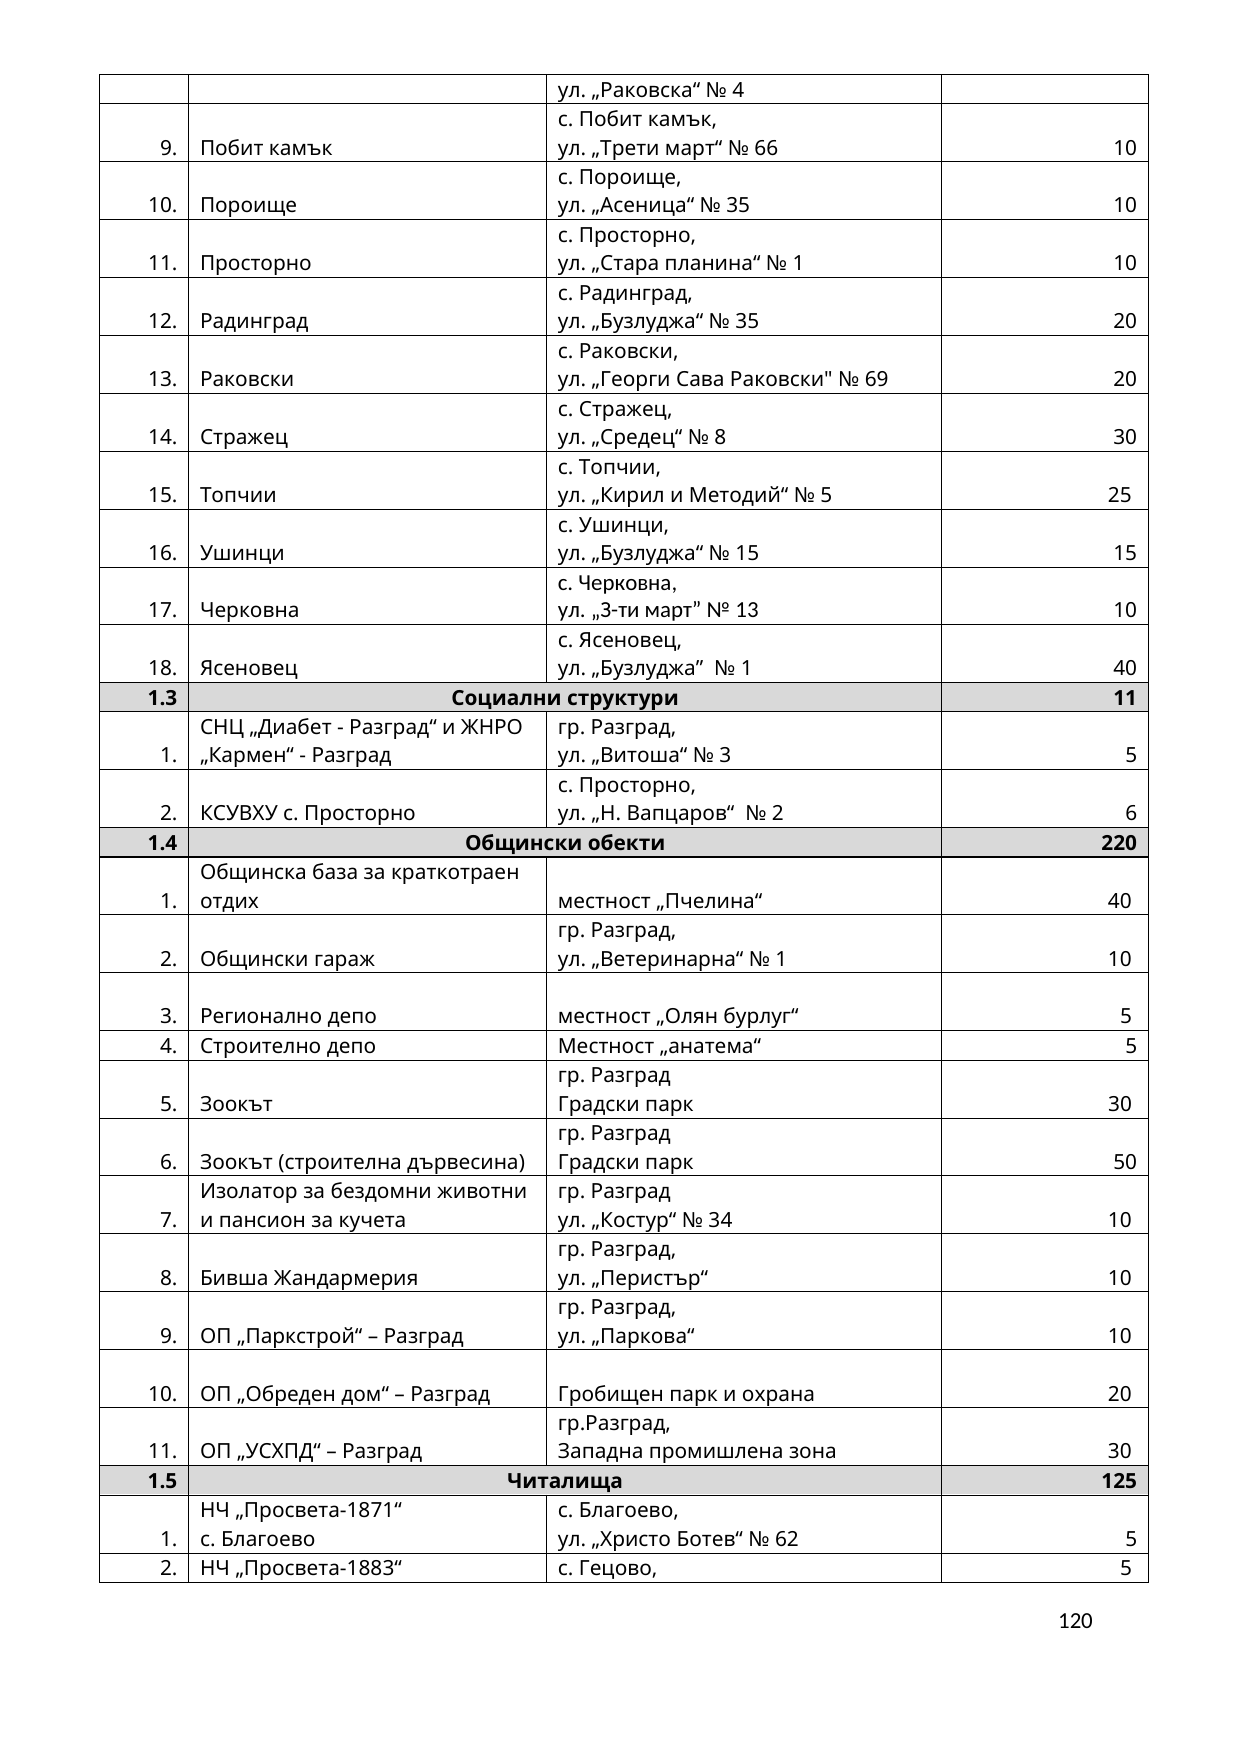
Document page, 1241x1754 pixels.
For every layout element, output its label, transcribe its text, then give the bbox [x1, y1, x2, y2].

table_cell 10. [100, 1350, 188, 1407]
table_cell ул. „Раковска“ № 4 [547, 75, 941, 103]
table_cell гр. Разград, ул. „Паркова“ [547, 1292, 941, 1349]
table_cell местност „Пчелина“ [547, 858, 941, 914]
table_cell НЧ „Просвета-1871“ с. Благоево [189, 1496, 546, 1552]
table_cell 10 [942, 104, 1148, 161]
table_cell Читалища [189, 1466, 941, 1494]
table_cell Черковна [189, 568, 546, 624]
table_cell ОП „Обреден дом“ – Разград [189, 1350, 546, 1407]
table_cell Общински гараж [189, 915, 546, 972]
table_cell 10 [942, 162, 1148, 219]
table_cell 12. [100, 278, 188, 335]
table_cell Изолатор за бездомни животни и пансион за кучета [189, 1176, 546, 1233]
table_cell 6. [100, 1119, 188, 1175]
table_cell с. Черковна, ул. „З-ти март” № 13 [547, 568, 941, 624]
table_cell гр. Разград Градски парк [547, 1119, 941, 1175]
table_cell Регионално депо [189, 973, 546, 1030]
table_cell Просторно [189, 220, 546, 277]
table_cell 220 [942, 828, 1148, 856]
table_cell 2. [100, 915, 188, 972]
table_cell гр. Разград ул. „Костур“ № 34 [547, 1176, 941, 1233]
table_cell 40 [942, 858, 1148, 914]
table_cell Гробищен парк и охрана [547, 1350, 941, 1407]
table_cell гр.Разград, Западна промишлена зона [547, 1408, 941, 1465]
table_cell 1. [100, 858, 188, 914]
table_cell Топчии [189, 452, 546, 509]
table_cell 8. [100, 1234, 188, 1291]
table_cell Общинска база за краткотраен отдих [189, 858, 546, 914]
table_cell с. Ушинци, ул. „Бузлуджа“ № 15 [547, 510, 941, 567]
table_cell с. Гецово, [547, 1554, 941, 1582]
table_cell 20 [942, 278, 1148, 335]
table_cell местност „Олян бурлуг“ [547, 973, 941, 1030]
table_cell с. Просторно, ул. „Стара планина“ № 1 [547, 220, 941, 277]
table_cell 1.5 [100, 1466, 188, 1494]
table_cell 1.4 [100, 828, 188, 856]
table_cell 30 [942, 1408, 1148, 1465]
table_cell Пороище [189, 162, 546, 219]
table_cell с. Топчии, ул. „Кирил и Методий“ № 5 [547, 452, 941, 509]
table_cell [942, 75, 1148, 103]
table_cell с. Благоево, ул. „Христо Ботев“ № 62 [547, 1496, 941, 1552]
table_cell Зоокът (строителна дървесина) [189, 1119, 546, 1175]
table_cell 50 [942, 1119, 1148, 1175]
table_cell 10 [942, 220, 1148, 277]
table_cell Местност „анатема“ [547, 1031, 941, 1059]
table_cell 125 [942, 1466, 1148, 1494]
table_cell 11 [942, 683, 1148, 711]
table_cell НЧ „Просвета-1883“ [189, 1554, 546, 1582]
table_cell 3. [100, 973, 188, 1030]
table_cell 25 [942, 452, 1148, 509]
table_cell 40 [942, 625, 1148, 682]
table_cell 9. [100, 104, 188, 161]
table_cell 14. [100, 394, 188, 451]
table_cell 17. [100, 568, 188, 624]
table_cell СНЦ „Диабет - Разград“ и ЖНРО „Кармен“ - Разград [189, 712, 546, 769]
table_cell 20 [942, 1350, 1148, 1407]
table_cell 10 [942, 1176, 1148, 1233]
table_cell КСУВХУ с. Просторно [189, 770, 546, 827]
table_cell с. Стражец, ул. „Средец“ № 8 [547, 394, 941, 451]
table_cell гр. Разград Градски парк [547, 1061, 941, 1117]
table_cell 1. [100, 1496, 188, 1552]
table_cell 18. [100, 625, 188, 682]
table_cell ОП „Паркстрой“ – Разград [189, 1292, 546, 1349]
table_cell Социални структури [189, 683, 941, 711]
table_cell 4. [100, 1031, 188, 1059]
table_cell 10 [942, 915, 1148, 972]
table_cell 20 [942, 336, 1148, 393]
table_cell 6 [942, 770, 1148, 827]
table_cell 10 [942, 1234, 1148, 1291]
table_cell гр. Разград, ул. „Ветеринарна“ № 1 [547, 915, 941, 972]
table_cell Раковски [189, 336, 546, 393]
table_cell 15. [100, 452, 188, 509]
table_cell 30 [942, 1061, 1148, 1117]
table_cell 2. [100, 1554, 188, 1582]
table_cell Общински обекти [189, 828, 941, 856]
table_cell [189, 75, 546, 103]
table_cell гр. Разград, ул. „Витоша“ № 3 [547, 712, 941, 769]
table_cell с. Побит камък, ул. „Трети март“ № 66 [547, 104, 941, 161]
table_cell Побит камък [189, 104, 546, 161]
table_cell с. Просторно, ул. „Н. Вапцаров“ № 2 [547, 770, 941, 827]
table_cell с. Радинград, ул. „Бузлуджа“ № 35 [547, 278, 941, 335]
table_cell Бивша Жандармерия [189, 1234, 546, 1291]
table_cell 5 [942, 712, 1148, 769]
table_cell 5 [942, 1496, 1148, 1552]
table_cell Зоокът [189, 1061, 546, 1117]
table_cell Ясеновец [189, 625, 546, 682]
table_cell Стражец [189, 394, 546, 451]
table_cell 11. [100, 220, 188, 277]
table_cell 16. [100, 510, 188, 567]
table_cell 11. [100, 1408, 188, 1465]
table_cell гр. Разград, ул. „Перистър“ [547, 1234, 941, 1291]
table_cell 5. [100, 1061, 188, 1117]
table_cell Ушинци [189, 510, 546, 567]
table_cell 10 [942, 1292, 1148, 1349]
table_cell 1.3 [100, 683, 188, 711]
table_cell 7. [100, 1176, 188, 1233]
table_cell 13. [100, 336, 188, 393]
table_cell 5 [942, 1031, 1148, 1059]
table_cell с. Ясеновец, ул. „Бузлуджа” № 1 [547, 625, 941, 682]
table_cell ОП „УСХПД“ – Разград [189, 1408, 546, 1465]
table_cell 5 [942, 973, 1148, 1030]
table_cell 10. [100, 162, 188, 219]
table_cell 10 [942, 568, 1148, 624]
table_cell 30 [942, 394, 1148, 451]
table_cell 5 [942, 1554, 1148, 1582]
table_cell 1. [100, 712, 188, 769]
table_cell с. Пороище, ул. „Асеница“ № 35 [547, 162, 941, 219]
table_cell с. Раковски, ул. „Георги Сава Раковски" № 69 [547, 336, 941, 393]
table_cell 15 [942, 510, 1148, 567]
table_cell 9. [100, 1292, 188, 1349]
table_cell Строително депо [189, 1031, 546, 1059]
table_cell Радинград [189, 278, 546, 335]
table_cell [100, 75, 188, 103]
table_cell 2. [100, 770, 188, 827]
